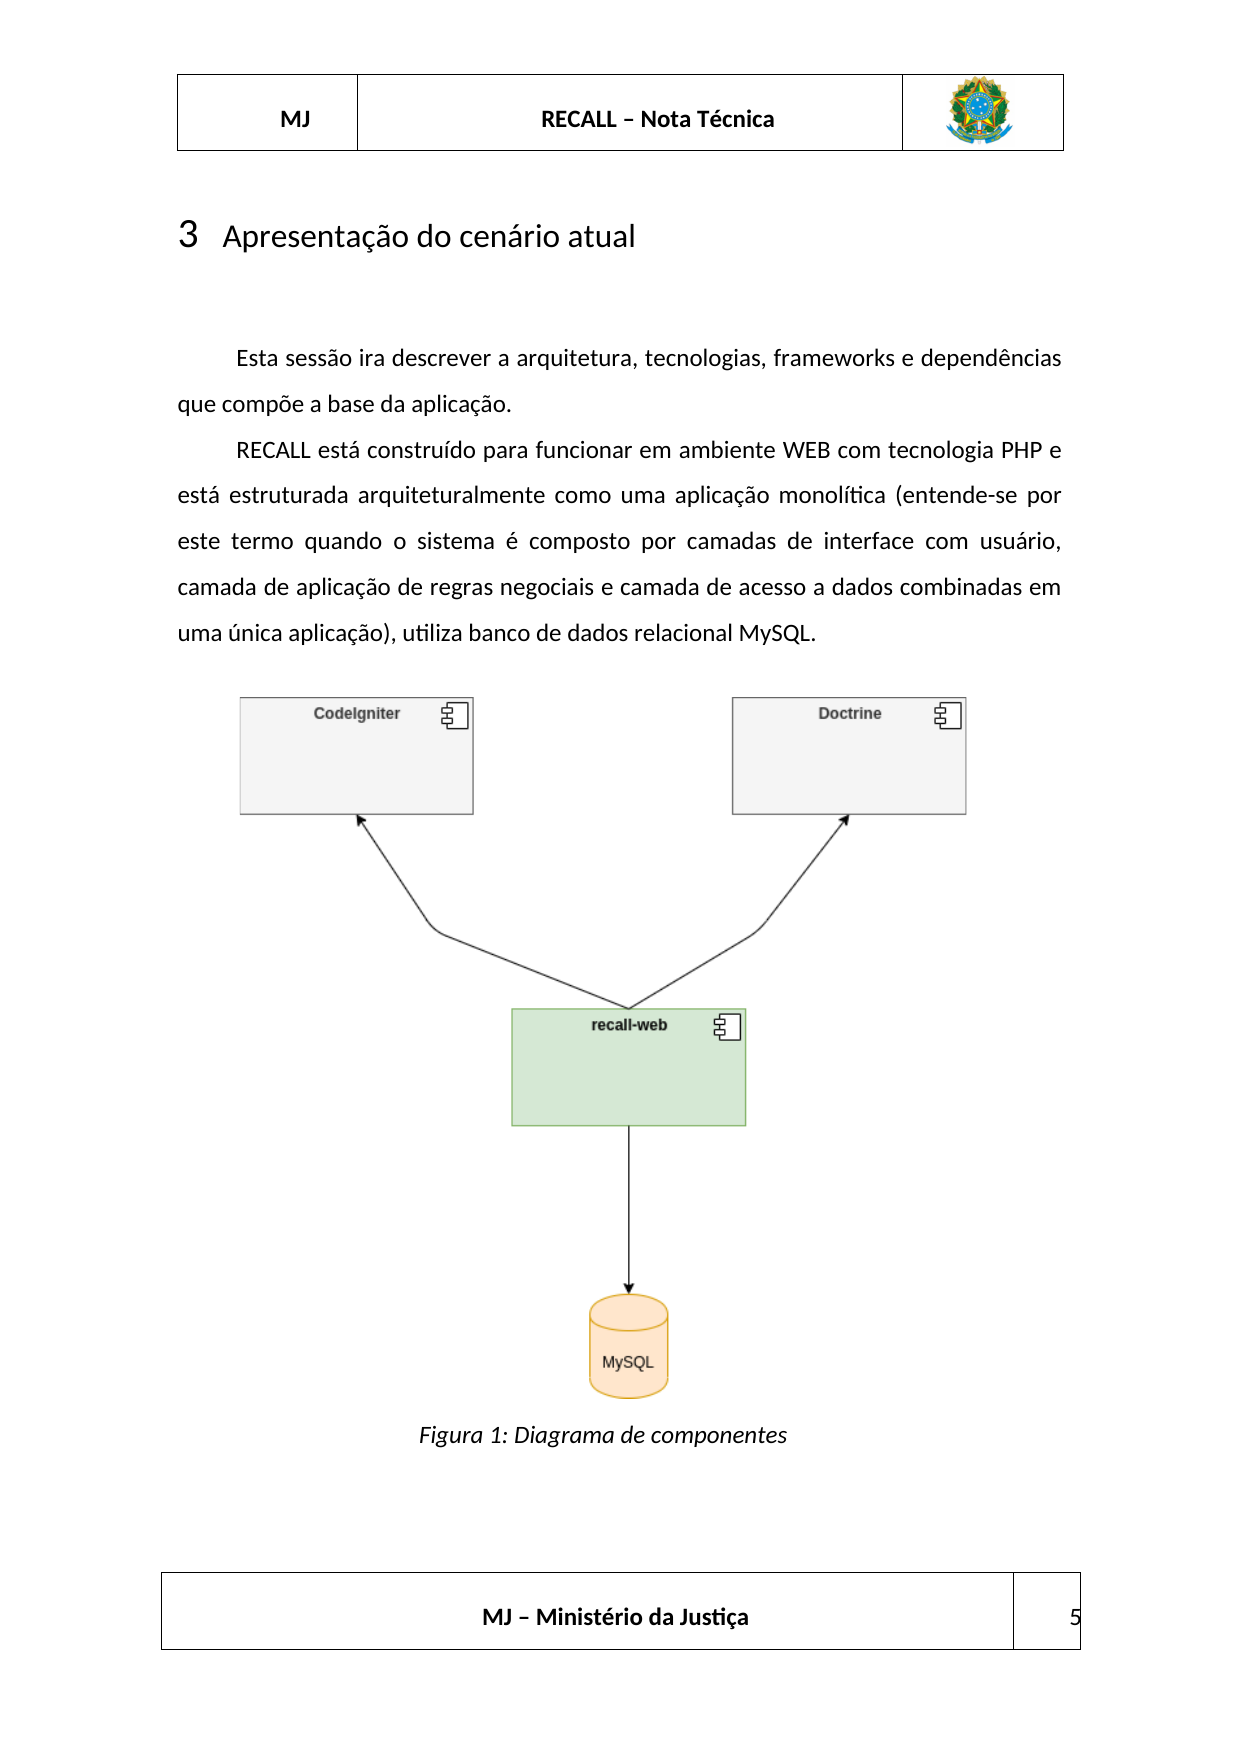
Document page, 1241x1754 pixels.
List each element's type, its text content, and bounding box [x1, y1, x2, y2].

picture [944, 75, 1020, 149]
picture [239, 697, 967, 1399]
subtitle Apresentação do cenário atual [177, 207, 1063, 257]
text Figura 1: Diagrama de componentes [240, 1399, 966, 1450]
text RECALL está construído para funcionar em ambiente WEB com tecnologia PHP e está estruturada arquiteturalmente como uma aplicação monolítica (entende-se por este termo quando o sistema é composto por camadas de interface com usuário, camada de aplicação de regras negociais e camada de acesso a dados combinadas em uma única aplicação), utiliza banco de dados relacional MySQL. [177, 434, 1063, 647]
text Esta sessão ira descrever a arquitetura, tecnologias, frameworks e dependências que compõe a base da aplicação. [177, 342, 1063, 419]
